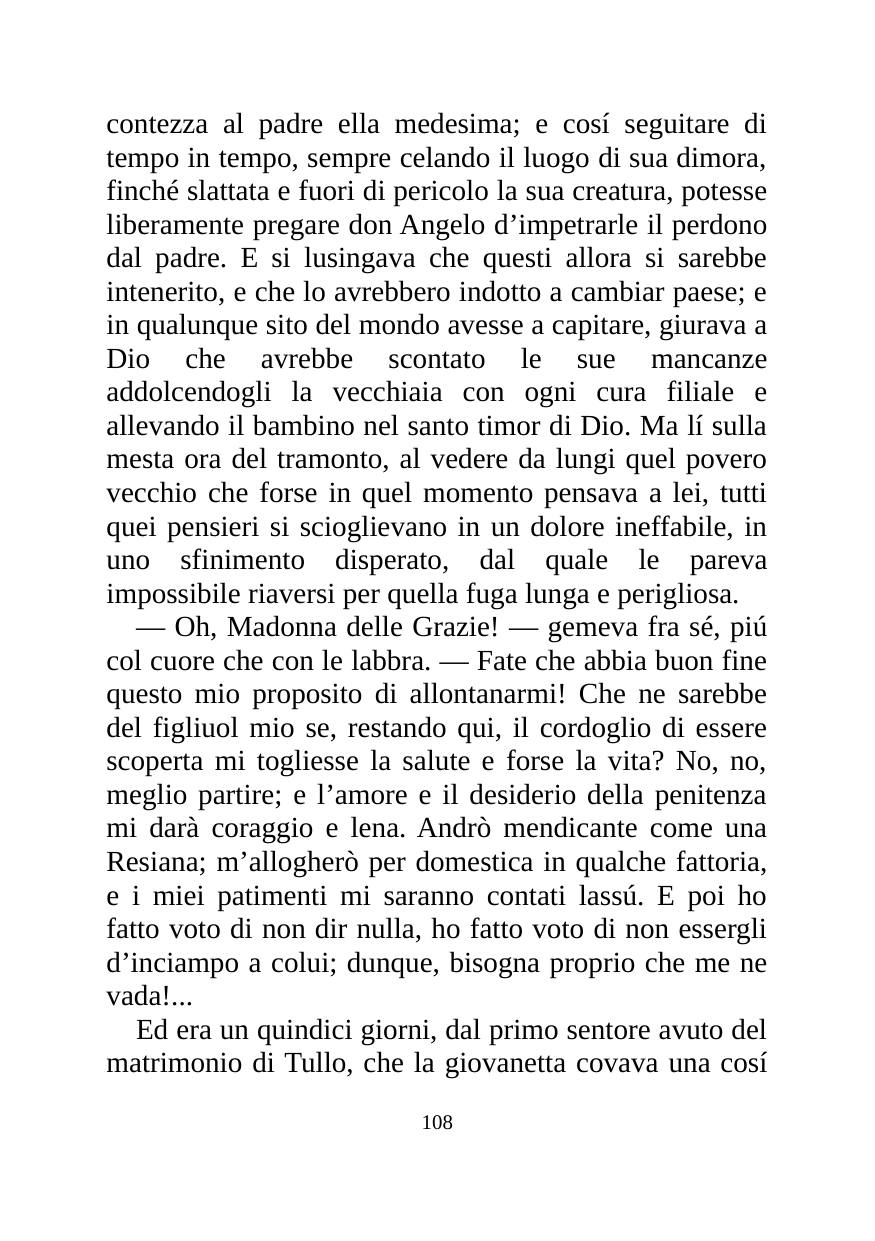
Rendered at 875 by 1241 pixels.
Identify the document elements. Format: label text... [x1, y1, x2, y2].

text Ed era un quindici giorni, dal primo sentore avuto del matrimonio di Tullo, che la giovanetta covava una cosí [106, 1012, 768, 1079]
text contezza al padre ella medesima; e cosí seguitare di tempo in tempo, sempre celando il luogo di sua dimora, finché slattata e fuori di pericolo la sua creatura, potesse liberamente pregare don Angelo d’impetrarle il perdono dal padre. E si lusingava che questi allora si sarebbe intenerito, e che lo avrebbero indotto a cambiar paese; e in qualunque sito del mondo avesse a capitare, giurava a Dio che avrebbe scontato le sue mancanze addolcendogli la vecchiaia con ogni cura filiale e allevando il bambino nel santo timor di Dio. Ma lí sulla mesta ora del tramonto, al vedere da lungi quel povero vecchio che forse in quel momento pensava a lei, tutti quei pensieri si scioglievano in un dolore ineffabile, in uno sfinimento disperato, dal quale le pareva impossibile riaversi per quella fuga lunga e perigliosa. [106, 106, 768, 609]
text — Oh, Madonna delle Grazie! — gemeva fra sé, piú col cuore che con le labbra. — Fate che abbia buon fine questo mio proposito di allontanarmi! Che ne sarebbe del figliuol mio se, restando qui, il cordoglio di essere scoperta mi togliesse la salute e forse la vita? No, no, meglio partire; e l’amore e il desiderio della penitenza mi darà coraggio e lena. Andrò mendicante come una Resiana; m’allogherò per domestica in qualche fattoria, e i miei patimenti mi saranno contati lassú. E poi ho fatto voto di non dir nulla, ho fatto voto di non essergli d’inciampo a colui; dunque, bisogna proprio che me ne vada!... [106, 609, 768, 1012]
